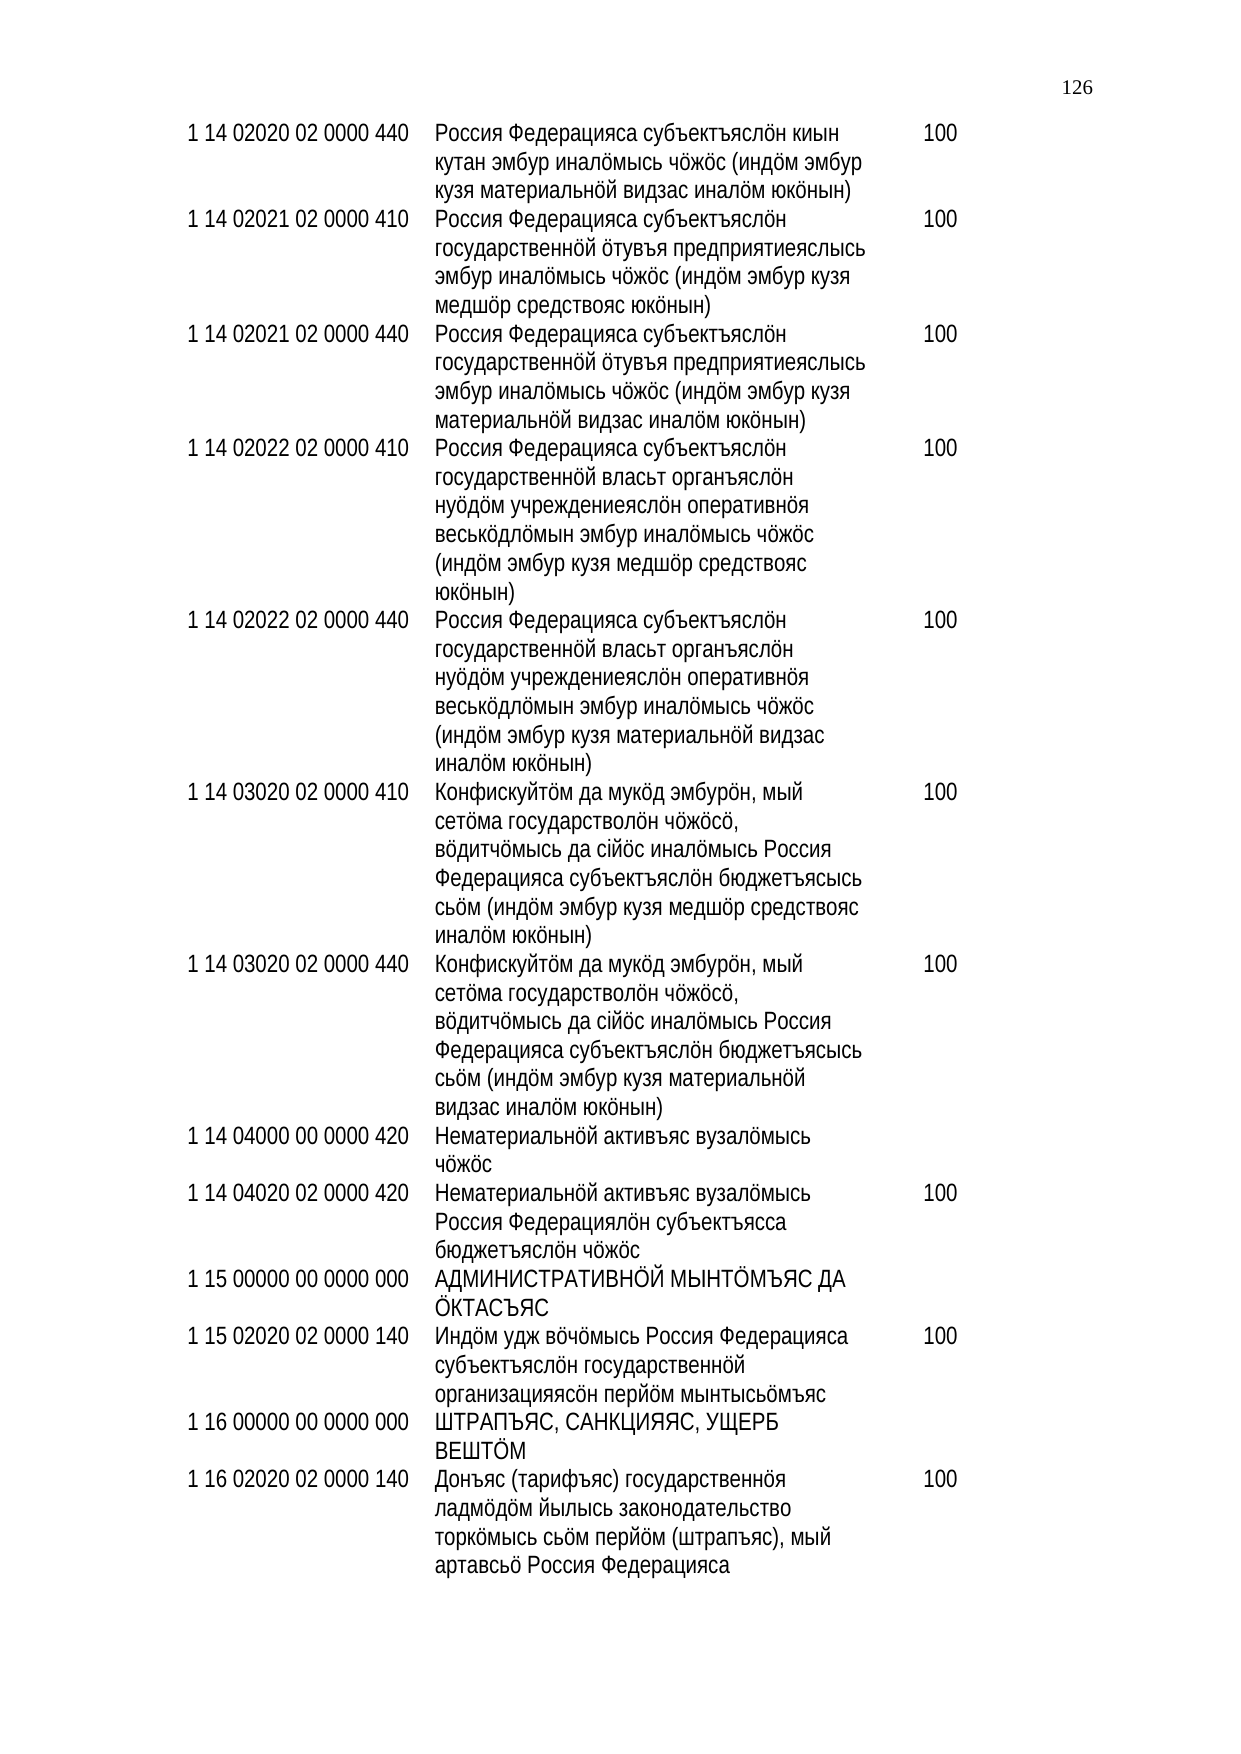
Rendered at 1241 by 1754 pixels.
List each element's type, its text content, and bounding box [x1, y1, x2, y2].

table_cell ШТРАПЪЯС, САНКЦИЯЯС, УЩЕРБ ВЕШТÖМ [423, 1407, 881, 1464]
table_cell 100 [881, 118, 999, 204]
table_cell [999, 605, 1104, 777]
table_cell 1 16 00000 00 0000 000 [176, 1407, 423, 1464]
table_cell [999, 1321, 1104, 1407]
table_cell [999, 777, 1104, 949]
table_cell [881, 1264, 999, 1321]
table_cell 1 15 02020 02 0000 140 [176, 1321, 423, 1407]
table_cell Россия Федерацияса субъектъяслöн киын кутан эмбур иналöмысь чöжöс (индöм эмбур кузя материальнöй видзас иналöм юкöнын) [423, 118, 881, 204]
table_cell 1 14 03020 02 0000 440 [176, 949, 423, 1121]
table_cell [999, 204, 1104, 319]
table_cell Россия Федерацияса субъектъяслöн государственнöй власьт органъяслöн нуöдöм учреждениеяслöн оперативнöя веськöдлöмын эмбур иналöмысь чöжöс (индöм эмбур кузя материальнöй видзас иналöм юкöнын) [423, 605, 881, 777]
table_cell 100 [881, 319, 999, 433]
table_cell Конфискуйтöм да мукöд эмбурöн, мый сетöма государстволöн чöжöсö, вöдитчöмысь да сiйöс иналöмысь Россия Федерацияса субъектъяслöн бюджетъясысь сьöм (индöм эмбур кузя медшöр средствояс иналöм юкöнын) [423, 777, 881, 949]
table_cell [999, 949, 1104, 1121]
table_cell [999, 1121, 1104, 1178]
table_cell [999, 433, 1104, 605]
table_cell [881, 1407, 999, 1464]
table_cell 1 14 04020 02 0000 420 [176, 1178, 423, 1264]
table_cell 1 14 03020 02 0000 410 [176, 777, 423, 949]
table_cell АДМИНИСТРАТИВНÖЙ МЫНТÖМЪЯС ДА ÖКТАСЪЯС [423, 1264, 881, 1321]
table_cell Россия Федерацияса субъектъяслöн государственнöй öтувъя предприятиеяслысь эмбур иналöмысь чöжöс (индöм эмбур кузя материальнöй видзас иналöм юкöнын) [423, 319, 881, 433]
table_cell 100 [881, 1178, 999, 1264]
table_cell Россия Федерацияса субъектъяслöн государственнöй öтувъя предприятиеяслысь эмбур иналöмысь чöжöс (индöм эмбур кузя медшöр средствояс юкöнын) [423, 204, 881, 319]
table_cell [999, 1465, 1104, 1579]
table_cell [999, 1407, 1104, 1464]
table_cell [999, 118, 1104, 204]
table_cell 1 14 02021 02 0000 410 [176, 204, 423, 319]
table_cell Нематериальнöй активъяс вузалöмысь чöжöс [423, 1121, 881, 1178]
table_cell 1 14 02022 02 0000 410 [176, 433, 423, 605]
table_cell 1 14 04000 00 0000 420 [176, 1121, 423, 1178]
table_cell 1 14 02022 02 0000 440 [176, 605, 423, 777]
table_cell Донъяс (тарифъяс) государственнöя ладмöдöм йылысь законодательство торкöмысь сьöм перйöм (штрапъяс), мый артавсьö Россия Федерацияса [423, 1465, 881, 1579]
table_cell 1 16 02020 02 0000 140 [176, 1465, 423, 1579]
table_cell 100 [881, 204, 999, 319]
table_cell [881, 1121, 999, 1178]
table_cell 100 [881, 433, 999, 605]
table_cell 100 [881, 1465, 999, 1579]
table_cell Индöм удж вöчöмысь Россия Федерацияса субъектъяслöн государственнöй организацияясöн перйöм мынтысьöмъяс [423, 1321, 881, 1407]
table_cell 100 [881, 949, 999, 1121]
table_cell [999, 1178, 1104, 1264]
table_cell Нематериальнöй активъяс вузалöмысь Россия Федерациялöн субъектъясса бюджетъяслöн чöжöс [423, 1178, 881, 1264]
table_cell [999, 1264, 1104, 1321]
table_cell [999, 319, 1104, 433]
table_cell 100 [881, 1321, 999, 1407]
table_cell Конфискуйтöм да мукöд эмбурöн, мый сетöма государстволöн чöжöсö, вöдитчöмысь да сiйöс иналöмысь Россия Федерацияса субъектъяслöн бюджетъясысь сьöм (индöм эмбур кузя материальнöй видзас иналöм юкöнын) [423, 949, 881, 1121]
table_cell 1 14 02021 02 0000 440 [176, 319, 423, 433]
table_cell Россия Федерацияса субъектъяслöн государственнöй власьт органъяслöн нуöдöм учреждениеяслöн оперативнöя веськöдлöмын эмбур иналöмысь чöжöс (индöм эмбур кузя медшöр средствояс юкöнын) [423, 433, 881, 605]
table_cell 1 14 02020 02 0000 440 [176, 118, 423, 204]
table_cell 1 15 00000 00 0000 000 [176, 1264, 423, 1321]
table_cell 100 [881, 777, 999, 949]
table_cell 100 [881, 605, 999, 777]
